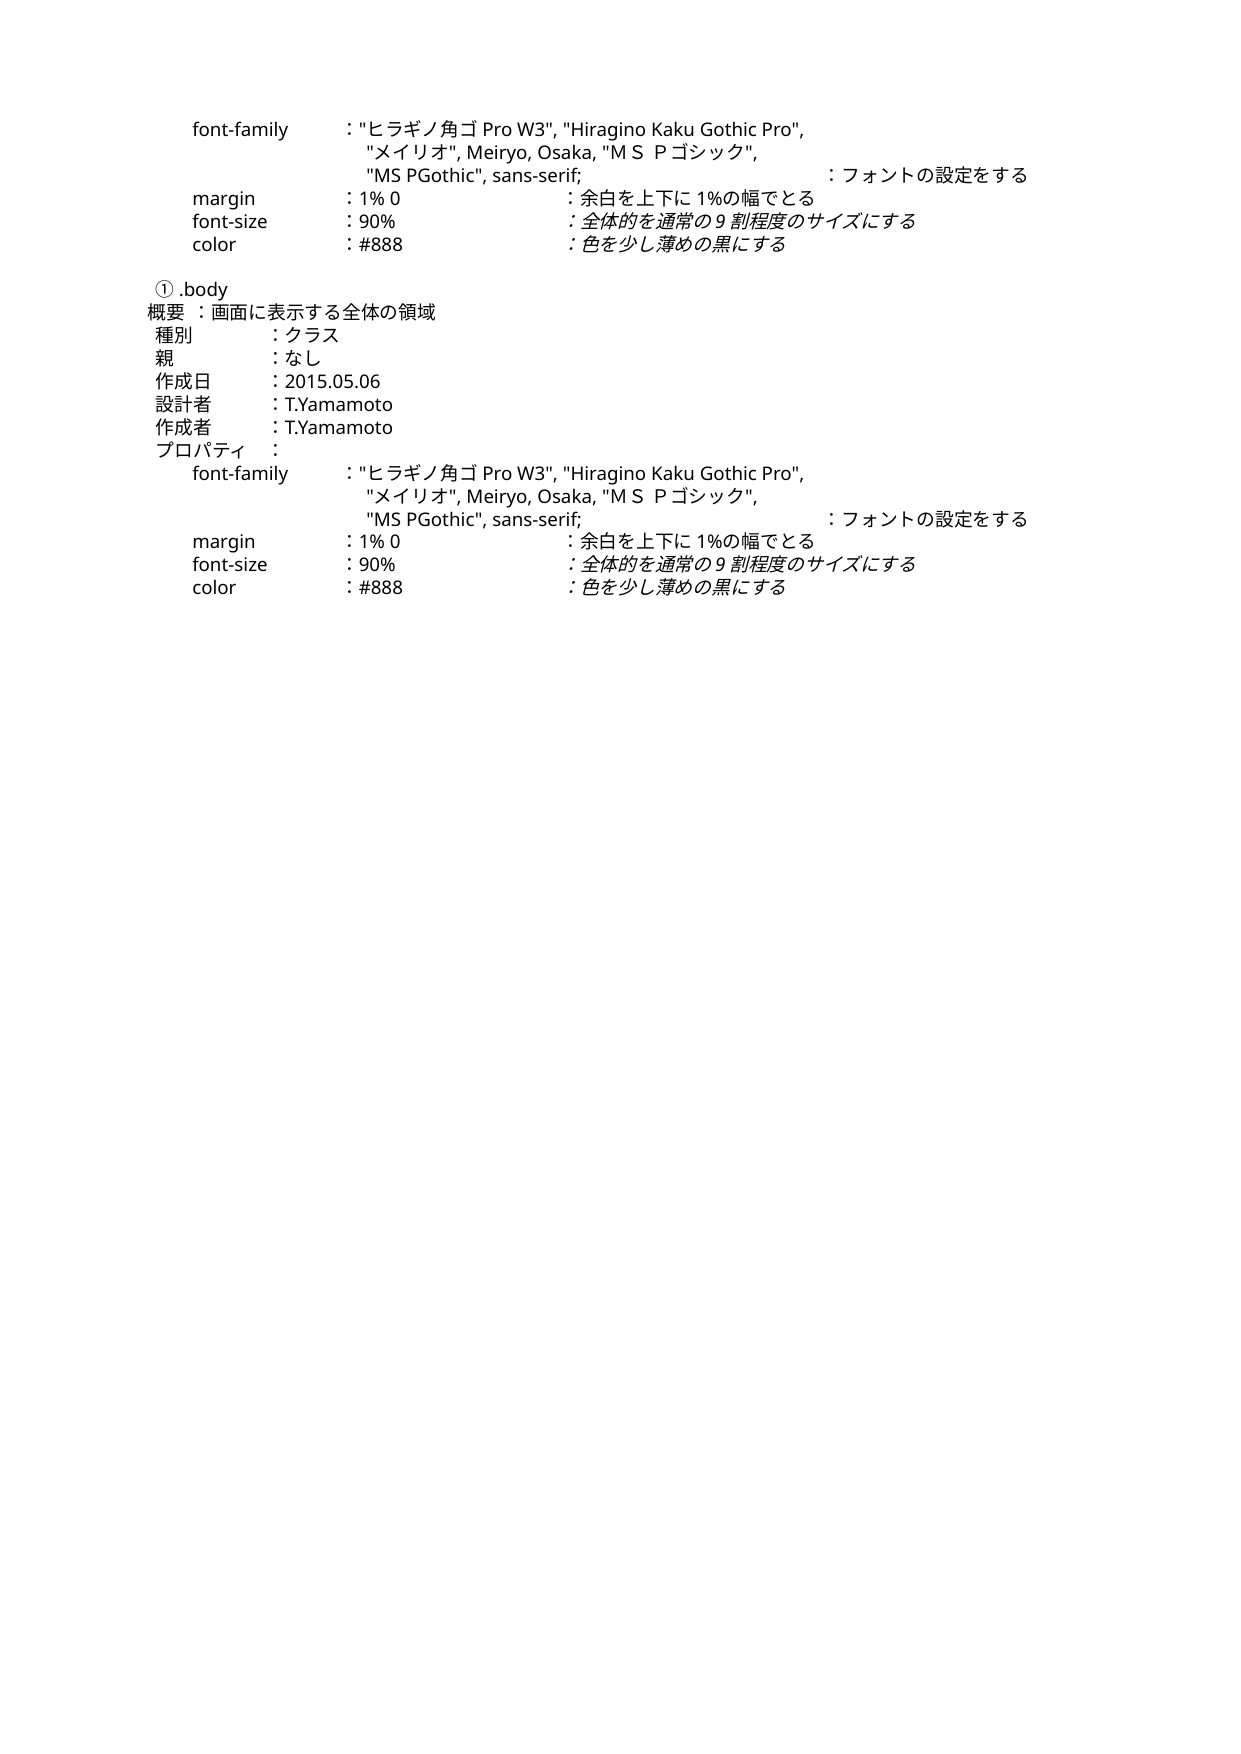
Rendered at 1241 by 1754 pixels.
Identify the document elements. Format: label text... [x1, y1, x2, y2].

text "メイリオ", Meiryo, Osaka, "ＭＳ Ｐゴシック", [118, 141, 1122, 164]
text "メイリオ", Meiryo, Osaka, "ＭＳ Ｐゴシック", [118, 485, 1122, 508]
text font-family ："ヒラギノ角ゴ Pro W3", "Hiragino Kaku Gothic Pro", [118, 462, 1122, 485]
text 親 ：なし [118, 347, 1122, 370]
text ① .body [118, 278, 1122, 301]
text プロパティ ： [118, 439, 1122, 462]
text color ：#888 ：色を少し薄めの黒にする [118, 233, 1122, 256]
text 設計者 ：T.Yamamoto [118, 393, 1122, 416]
text "MS PGothic", sans-serif; ：フォントの設定をする [118, 164, 1122, 187]
text 作成日 ：2015.05.06 [118, 370, 1122, 393]
text font-size ：90% ：全体的を通常の9割程度のサイズにする [118, 553, 1122, 576]
text "MS PGothic", sans-serif; ：フォントの設定をする [118, 508, 1122, 531]
text 種別 ：クラス [118, 324, 1122, 347]
text color ：#888 ：色を少し薄めの黒にする [118, 576, 1122, 599]
text margin ：1% 0 ：余白を上下に1%の幅でとる [118, 187, 1122, 210]
text 作成者 ：T.Yamamoto [118, 416, 1122, 439]
text margin ：1% 0 ：余白を上下に1%の幅でとる [118, 531, 1122, 553]
text 概要 ：画面に表示する全体の領域 [118, 301, 1122, 324]
text font-family ："ヒラギノ角ゴ Pro W3", "Hiragino Kaku Gothic Pro", [118, 118, 1122, 141]
text font-size ：90% ：全体的を通常の9割程度のサイズにする [118, 210, 1122, 233]
